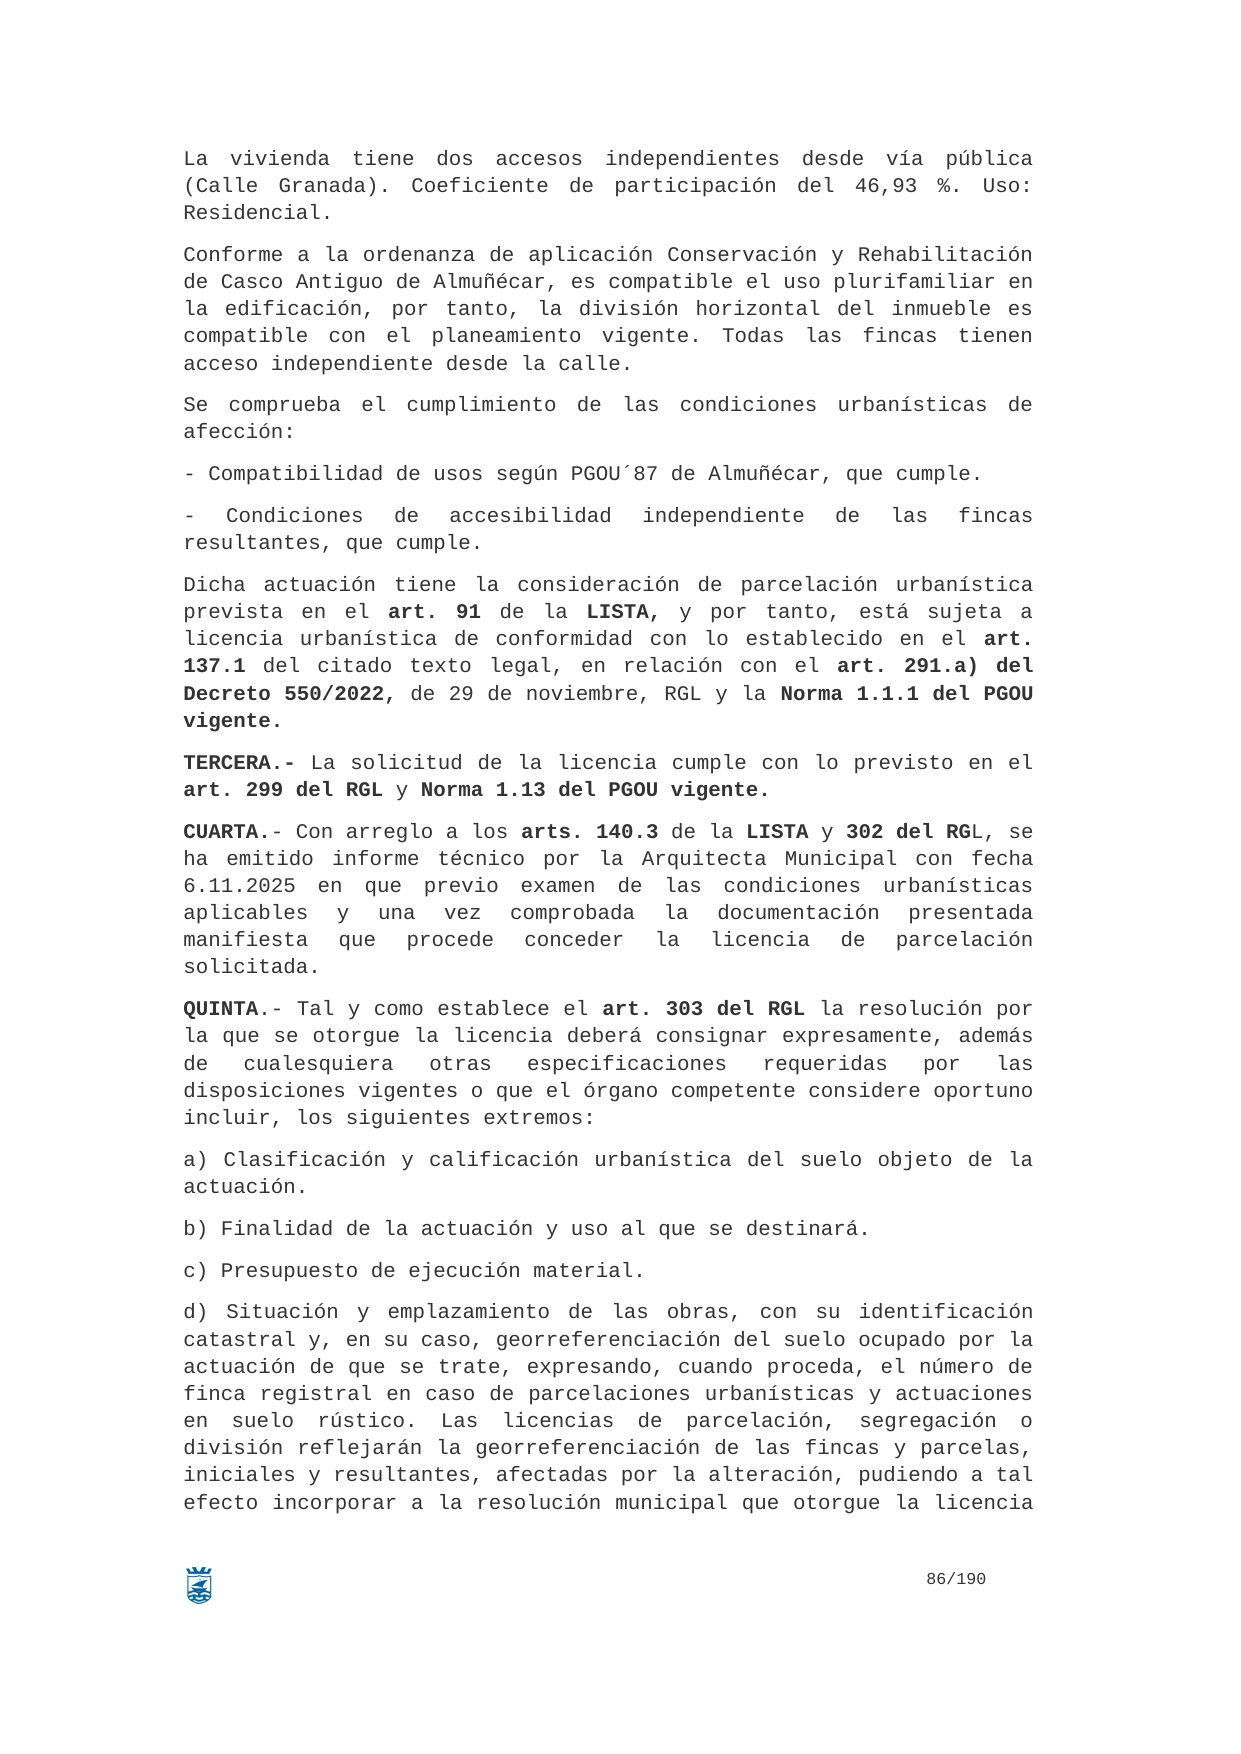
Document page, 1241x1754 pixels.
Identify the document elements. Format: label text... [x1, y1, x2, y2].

text - Condiciones de accesibilidad independiente de las fincas resultantes, que cumple. [183, 505, 1033, 556]
text - Compatibilidad de usos según PGOU´87 de Almuñécar, que cumple. [183, 463, 1033, 487]
text CUARTA.- Con arreglo a los arts. 140.3 de la LISTA y 302 del RGL, se ha emitido informe técnico por la Arquitecta Municipal con fecha 6.11.2025 en que previo examen de las condiciones urbanísticas aplicables y una vez comprobada la documentación presentada manifiesta que procede conceder la licencia de parcelación solicitada. [183, 821, 1033, 980]
text b) Finalidad de la actuación y uso al que se destinará. [183, 1218, 1033, 1241]
text Conforme a la ordenanza de aplicación Conservación y Rehabilitación de Casco Antiguo de Almuñécar, es compatible el uso plurifamiliar en la edificación, por tanto, la división horizontal del inmueble es compatible con el planeamiento vigente. Todas las fincas tienen acceso independiente desde la calle. [183, 244, 1033, 376]
text d) Situación y emplazamiento de las obras, con su identificación catastral y, en su caso, georreferenciación del suelo ocupado por la actuación de que se trate, expresando, cuando proceda, el número de finca registral en caso de parcelaciones urbanísticas y actuaciones en suelo rústico. Las licencias de parcelación, segregación o división reflejarán la georreferenciación de las fincas y parcelas, iniciales y resultantes, afectadas por la alteración, pudiendo a tal efecto incorporar a la resolución municipal que otorgue la licencia [183, 1301, 1033, 1515]
text c) Presupuesto de ejecución material. [183, 1259, 1033, 1283]
text a) Clasificación y calificación urbanística del suelo objeto de la actuación. [183, 1149, 1033, 1200]
text QUINTA.- Tal y como establece el art. 303 del RGL la resolución por la que se otorgue la licencia deberá consignar expresamente, además de cualesquiera otras especificaciones requeridas por las disposiciones vigentes o que el órgano competente considere oportuno incluir, los siguientes extremos: [183, 998, 1033, 1131]
text Se comprueba el cumplimiento de las condiciones urbanísticas de afección: [183, 394, 1033, 445]
picture [183, 1562, 214, 1607]
text La vivienda tiene dos accesos independientes desde vía pública (Calle Granada). Coeficiente de participación del 46,93 %. Uso: Residencial. [183, 148, 1033, 226]
text Dicha actuación tiene la consideración de parcelación urbanística prevista en el art. 91 de la LISTA, y por tanto, está sujeta a licencia urbanística de conformidad con lo establecido en el art. 137.1 del citado texto legal, en relación con el art. 291.a) del Decreto 550/2022, de 29 de noviembre, RGL y la Norma 1.1.1 del PGOU vigente. [183, 574, 1033, 733]
text TERCERA.- La solicitud de la licencia cumple con lo previsto en el art. 299 del RGL y Norma 1.13 del PGOU vigente. [183, 752, 1033, 802]
